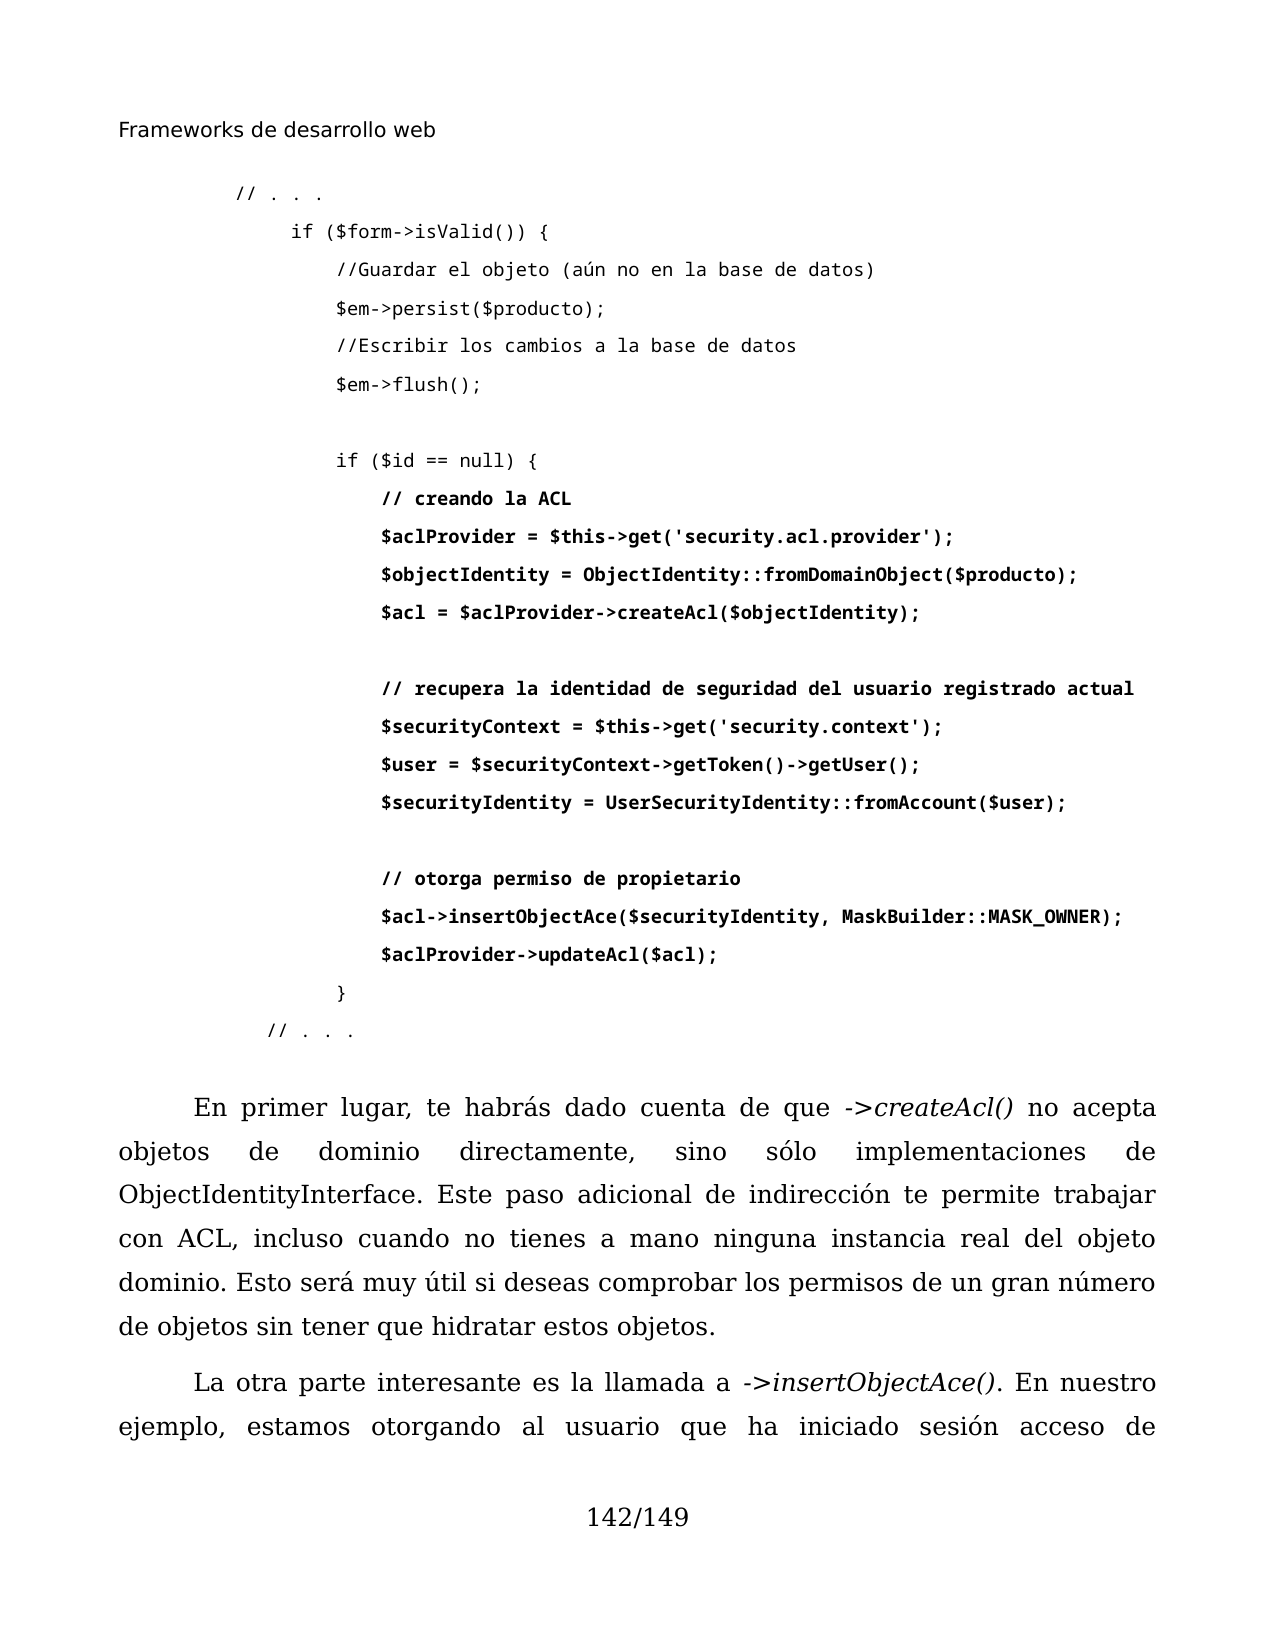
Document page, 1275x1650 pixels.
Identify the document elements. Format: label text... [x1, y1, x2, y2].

text // . . . [118, 181, 1157, 206]
text La otra parte interesante es la llamada a ->insertObjectAce(). En nuestro ejemplo, estamos otorgando al usuario que ha iniciado sesión acceso de [118, 1368, 1157, 1441]
text //Escribir los cambios a la base de datos [118, 333, 1157, 358]
text // creando la ACL [118, 485, 1157, 510]
text // otorga permiso de propietario [118, 865, 1157, 891]
text $securityContext = $this->get('security.context'); [118, 713, 1157, 738]
text $objectIdentity = ObjectIdentity::fromDomainObject($producto); [118, 561, 1157, 586]
text $acl->insertObjectAce($securityIdentity, MaskBuilder::MASK_OWNER); [118, 903, 1157, 929]
text En primer lugar, te habrás dado cuenta de que ->createAcl() no acepta objetos de dominio directamente, sino sólo implementaciones de ObjectIdentityInterface. Este paso adicional de indirección te permite trabajar con ACL, incluso cuando no tienes a mano ninguna instancia real del objeto dominio. Esto será muy útil si deseas comprobar los permisos de un gran número de objetos sin tener que hidratar estos objetos. [118, 1093, 1157, 1341]
text if ($form->isValid()) { [118, 219, 1157, 244]
text $aclProvider->updateAcl($acl); [118, 941, 1157, 967]
text $user = $securityContext->getToken()->getUser(); [118, 751, 1157, 777]
text // recupera la identidad de seguridad del usuario registrado actual [118, 675, 1157, 701]
text if ($id == null) { [118, 447, 1157, 472]
text $aclProvider = $this->get('security.acl.provider'); [118, 523, 1157, 548]
text } [118, 979, 1157, 1005]
text //Guardar el objeto (aún no en la base de datos) [118, 257, 1157, 282]
text $em->flush(); [118, 371, 1157, 396]
text $em->persist($producto); [118, 295, 1157, 320]
text $acl = $aclProvider->createAcl($objectIdentity); [118, 599, 1157, 624]
text $securityIdentity = UserSecurityIdentity::fromAccount($user); [118, 789, 1157, 814]
text // . . . [118, 1017, 1157, 1043]
